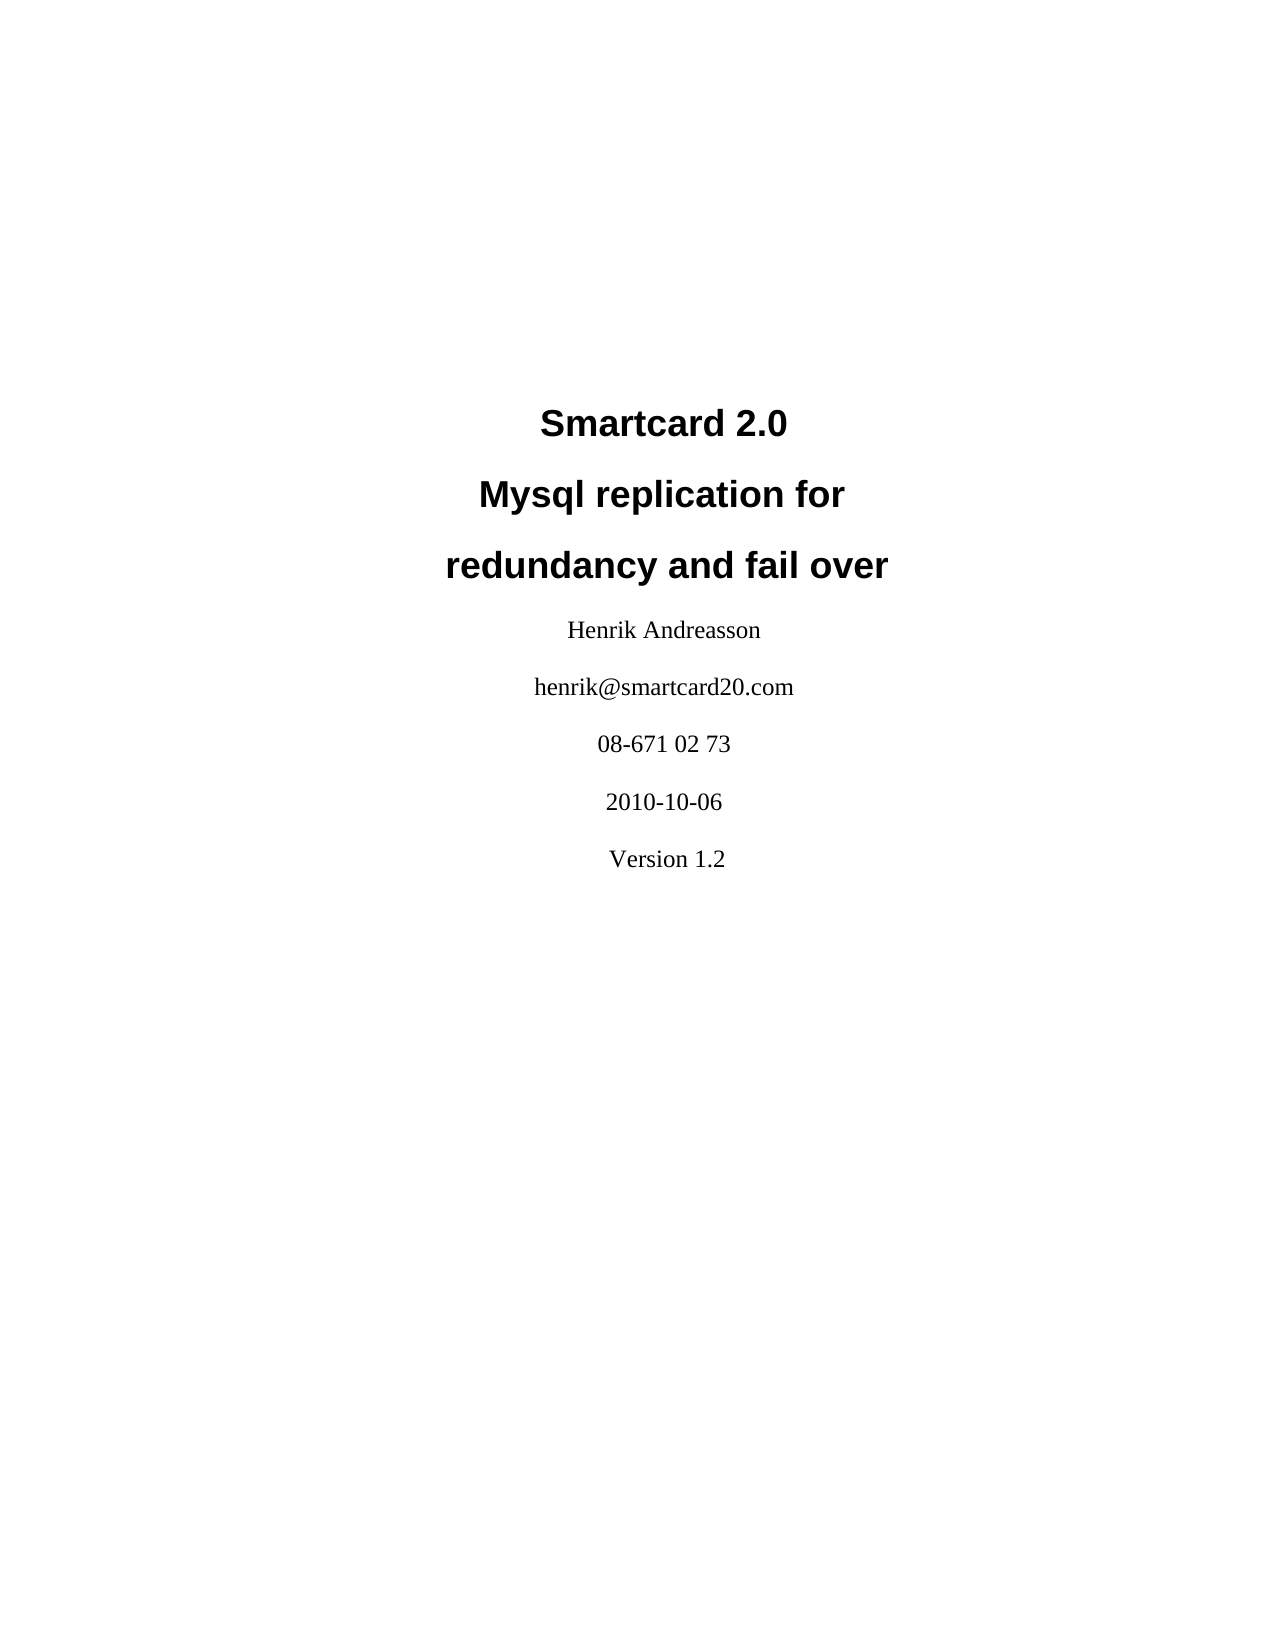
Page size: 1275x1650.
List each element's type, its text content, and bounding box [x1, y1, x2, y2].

text redundancy and fail over [118, 545, 1216, 587]
text 2010-10-06 [118, 788, 1216, 816]
text Smartcard 2.0 [118, 402, 1216, 444]
text Henrik Andreasson [118, 616, 1216, 644]
text Version 1.2 [118, 845, 1216, 873]
text henrik@smartcard20.com [118, 673, 1216, 701]
text Mysql replication for [118, 473, 1216, 515]
text 08-671 02 73 [118, 731, 1216, 758]
